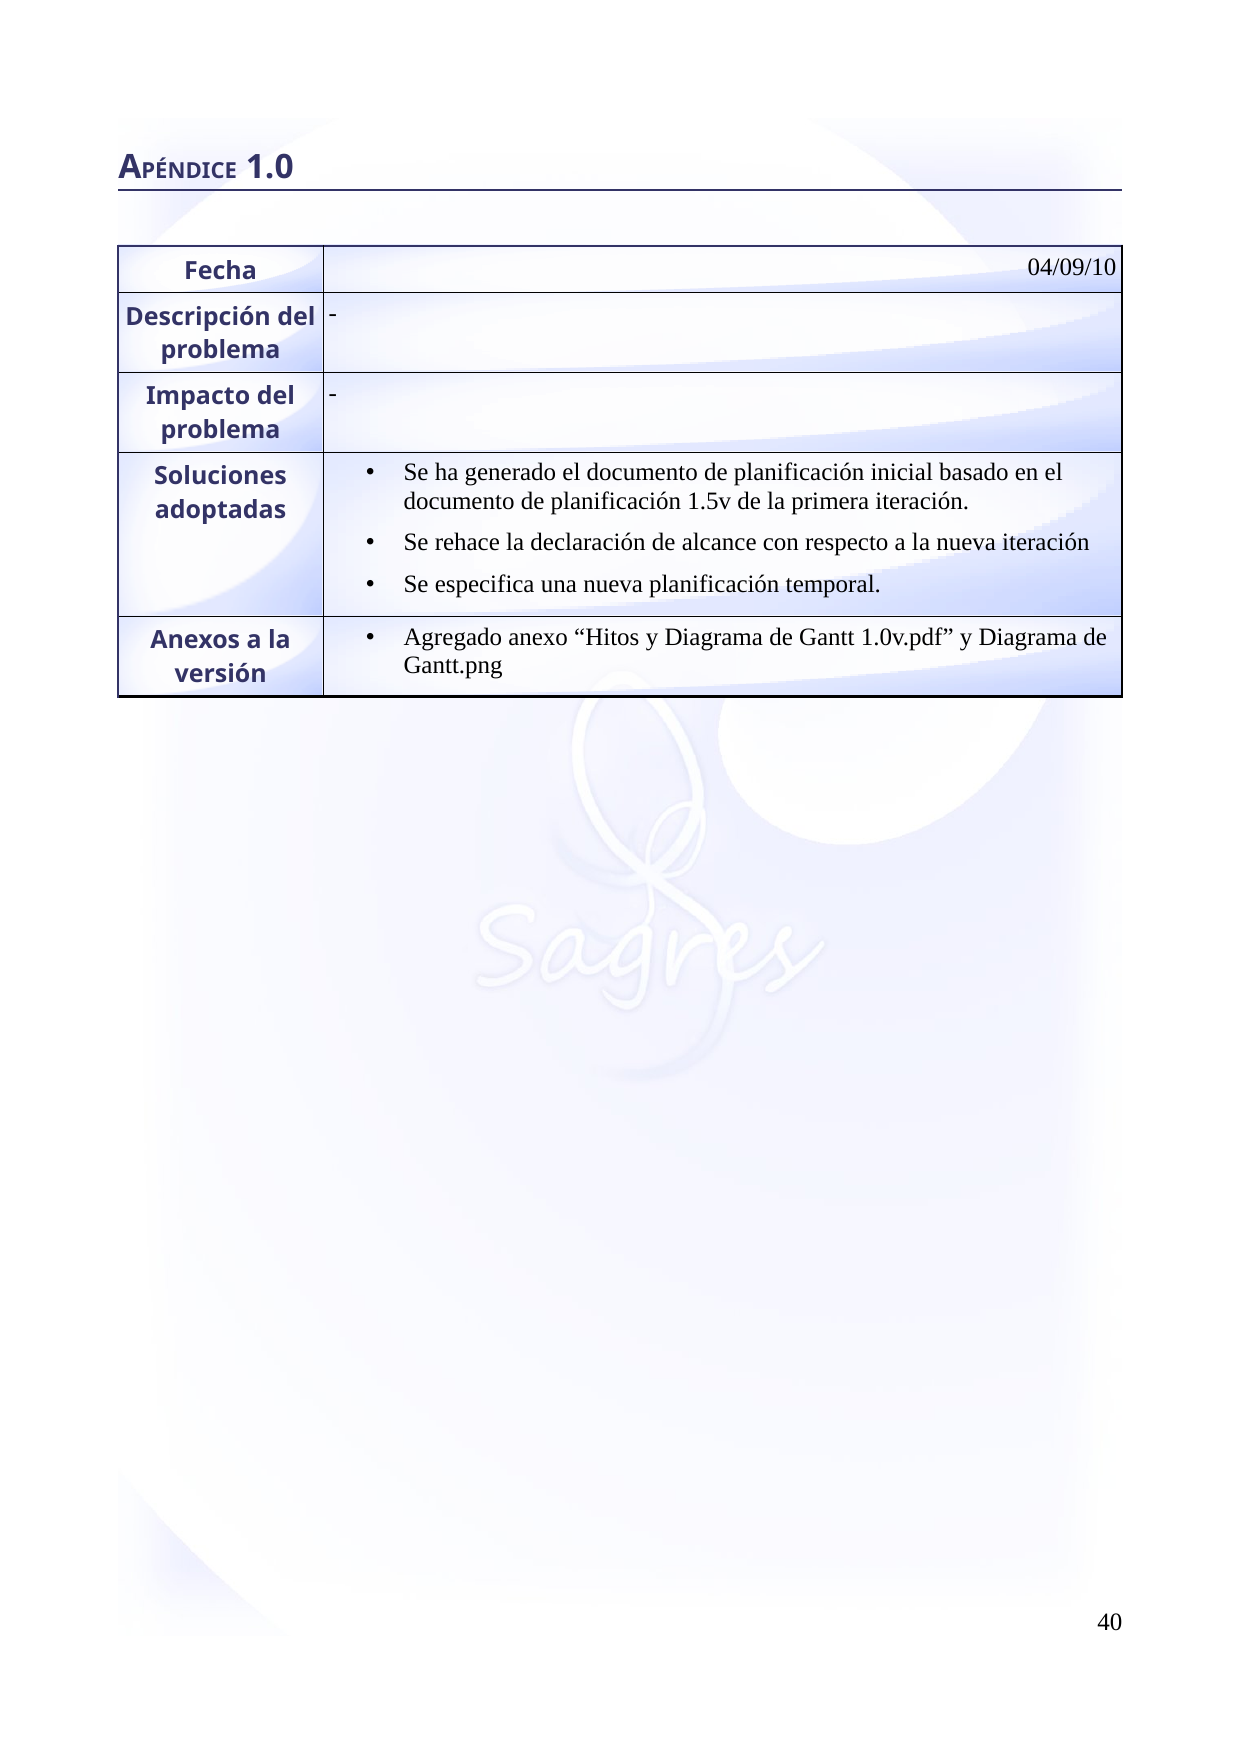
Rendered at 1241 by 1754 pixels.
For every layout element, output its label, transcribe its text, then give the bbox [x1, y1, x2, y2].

table_cell Impacto del problema [119, 373, 323, 452]
table_header Fecha [119, 247, 323, 292]
table_cell Se ha generado el documento de planificación inicial basado en el documento de planificación 1.5v de la primera iteración. Se rehace la declaración de alcance con respecto a la nueva iteración Se especifica una nueva planificación temporal. [324, 453, 1121, 616]
table_cell Anexos a la versión [119, 617, 323, 695]
picture [118, 191, 1122, 245]
table_cell - [324, 293, 1121, 372]
table_cell - [324, 373, 1121, 452]
table_header 09/04/10 [324, 247, 1121, 292]
picture [118, 118, 1122, 143]
subtitle Apéndice 1.0 [118, 143, 1122, 189]
table_cell Soluciones adoptadas [119, 453, 323, 616]
table_cell Descripción del problema [119, 293, 323, 372]
table_cell Agregado anexo “Hitos y Diagrama de Gantt 1.0v.pdf” y Diagrama de Gantt.png [324, 617, 1121, 695]
picture [118, 698, 1122, 1636]
